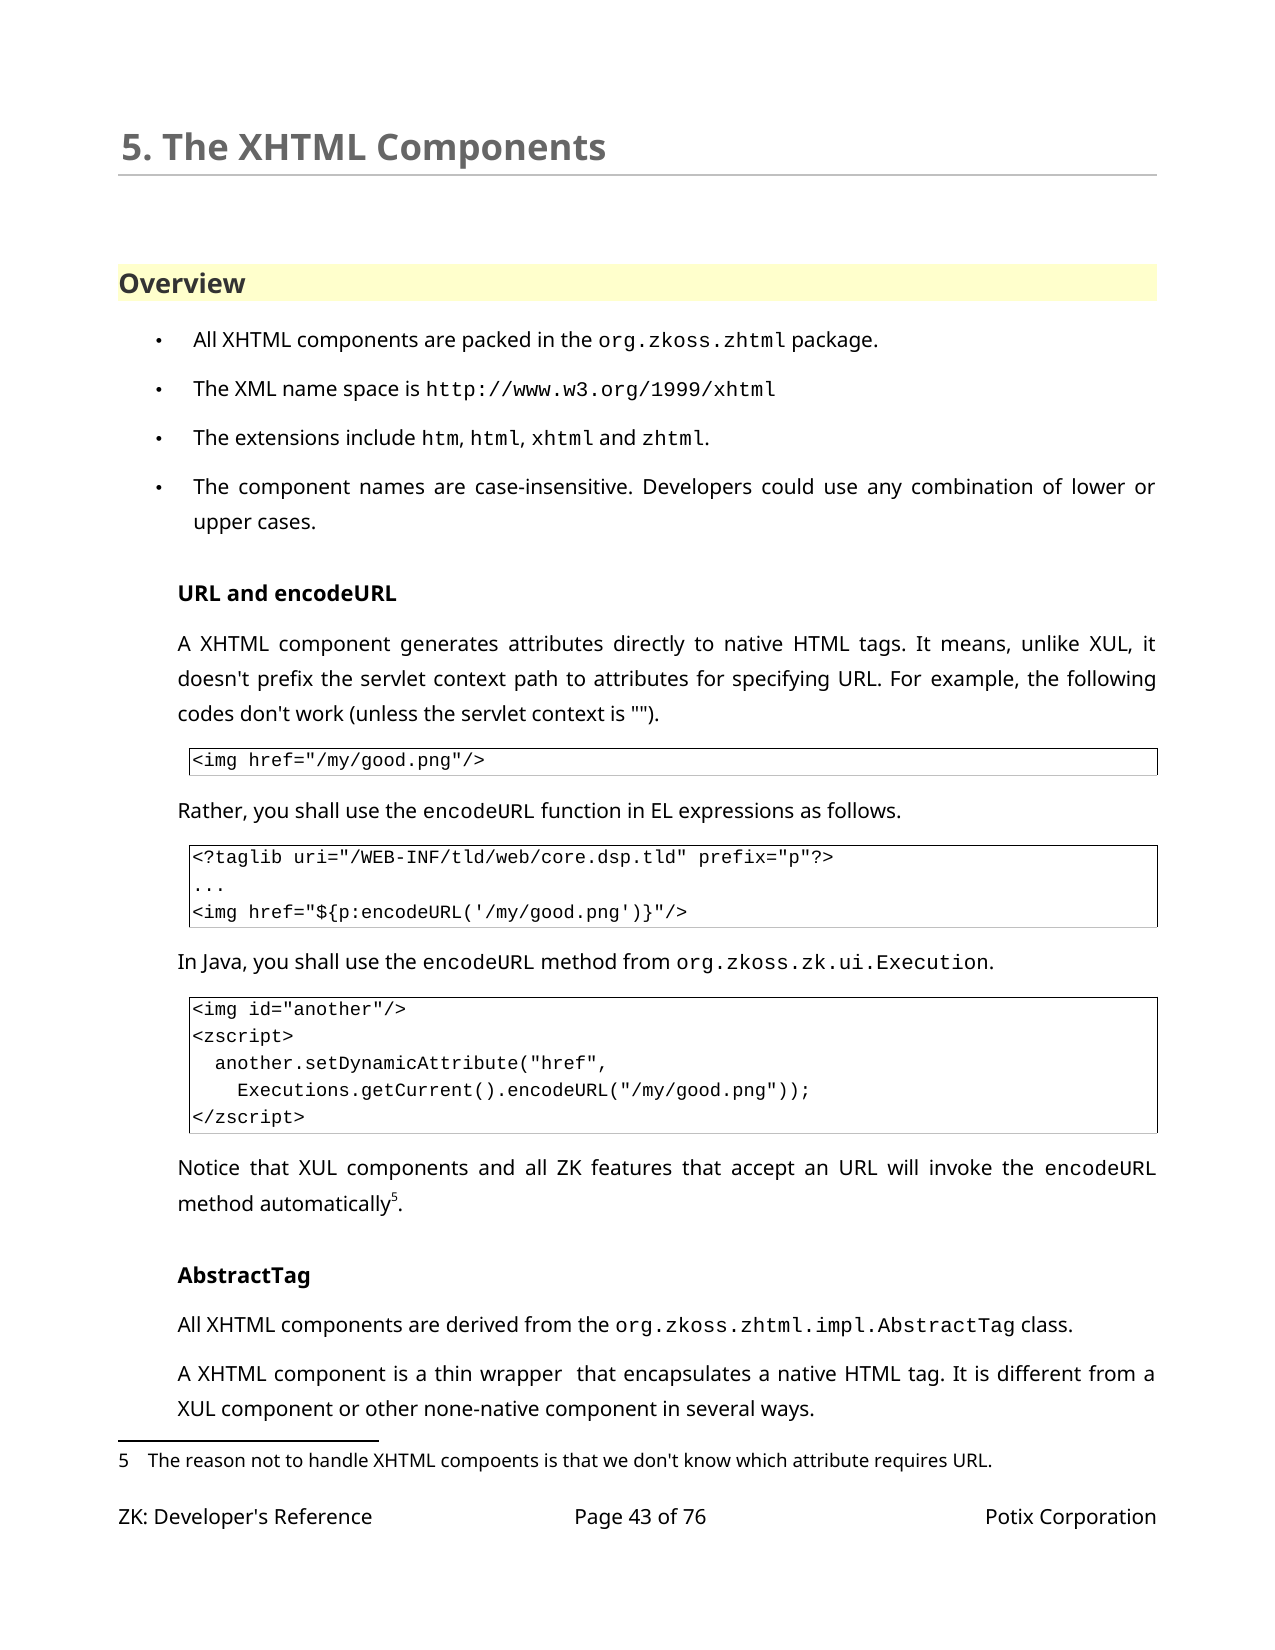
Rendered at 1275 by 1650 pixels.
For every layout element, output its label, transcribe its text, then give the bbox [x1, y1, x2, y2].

list The XML name space is http://www.w3.org/1999/xhtml [156, 374, 1157, 402]
list The extensions include htm, html, xhtml and zhtml. [156, 423, 1157, 452]
subtitle AbstractTag [177, 1259, 1157, 1289]
list All XHTML components are packed in the org.zkoss.zhtml package. [156, 325, 1157, 353]
subtitle Overview [118, 264, 1157, 301]
text In Java, you shall use the encodeURL method from org.zkoss.zk.ui.Execution. [177, 947, 1157, 976]
text A XHTML component generates attributes directly to native HTML tags. It means, unlike XUL, it doesn't prefix the servlet context path to attributes for specifying URL. For example, the following codes don't work (unless the servlet context is ""). [177, 629, 1157, 727]
text Notice that XUL components and all ZK features that accept an URL will invoke the encodeURL method automatically. [177, 1153, 1157, 1217]
text another.setDynamicAttribute("href", [190, 1051, 1157, 1075]
text <?taglib uri="/WEB-INF/tld/web/core.dsp.tld" prefix="p"?> [190, 846, 1157, 869]
text <img id="another"/> [190, 998, 1157, 1021]
subtitle URL and encodeURL [177, 578, 1157, 608]
text <img href="/my/good.png"/> [190, 749, 1157, 775]
text </zscript> [190, 1105, 1157, 1133]
text <img href="${p:encodeURL('/my/good.png')}"/> [190, 899, 1157, 927]
text The reason not to handle XHTML compoents is that we don't know which attribute requires URL. [118, 1447, 1157, 1473]
text Executions.getCurrent().encodeURL("/my/good.png")); [190, 1078, 1157, 1102]
list The component names are case-insensitive. Developers could use any combination of lower or upper cases. [156, 472, 1157, 536]
text A XHTML component is a thin wrapper that encapsulates a native HTML tag. It is different from a XUL component or other none-native component in several ways. [177, 1359, 1157, 1423]
text ... [190, 872, 1157, 897]
subtitle 5. The XHTML Components [118, 118, 1157, 174]
text All XHTML components are derived from the org.zkoss.zhtml.impl.AbstractTag class. [177, 1310, 1157, 1339]
text <zscript> [190, 1024, 1157, 1048]
text Rather, you shall use the encodeURL function in EL expressions as follows. [177, 796, 1157, 824]
